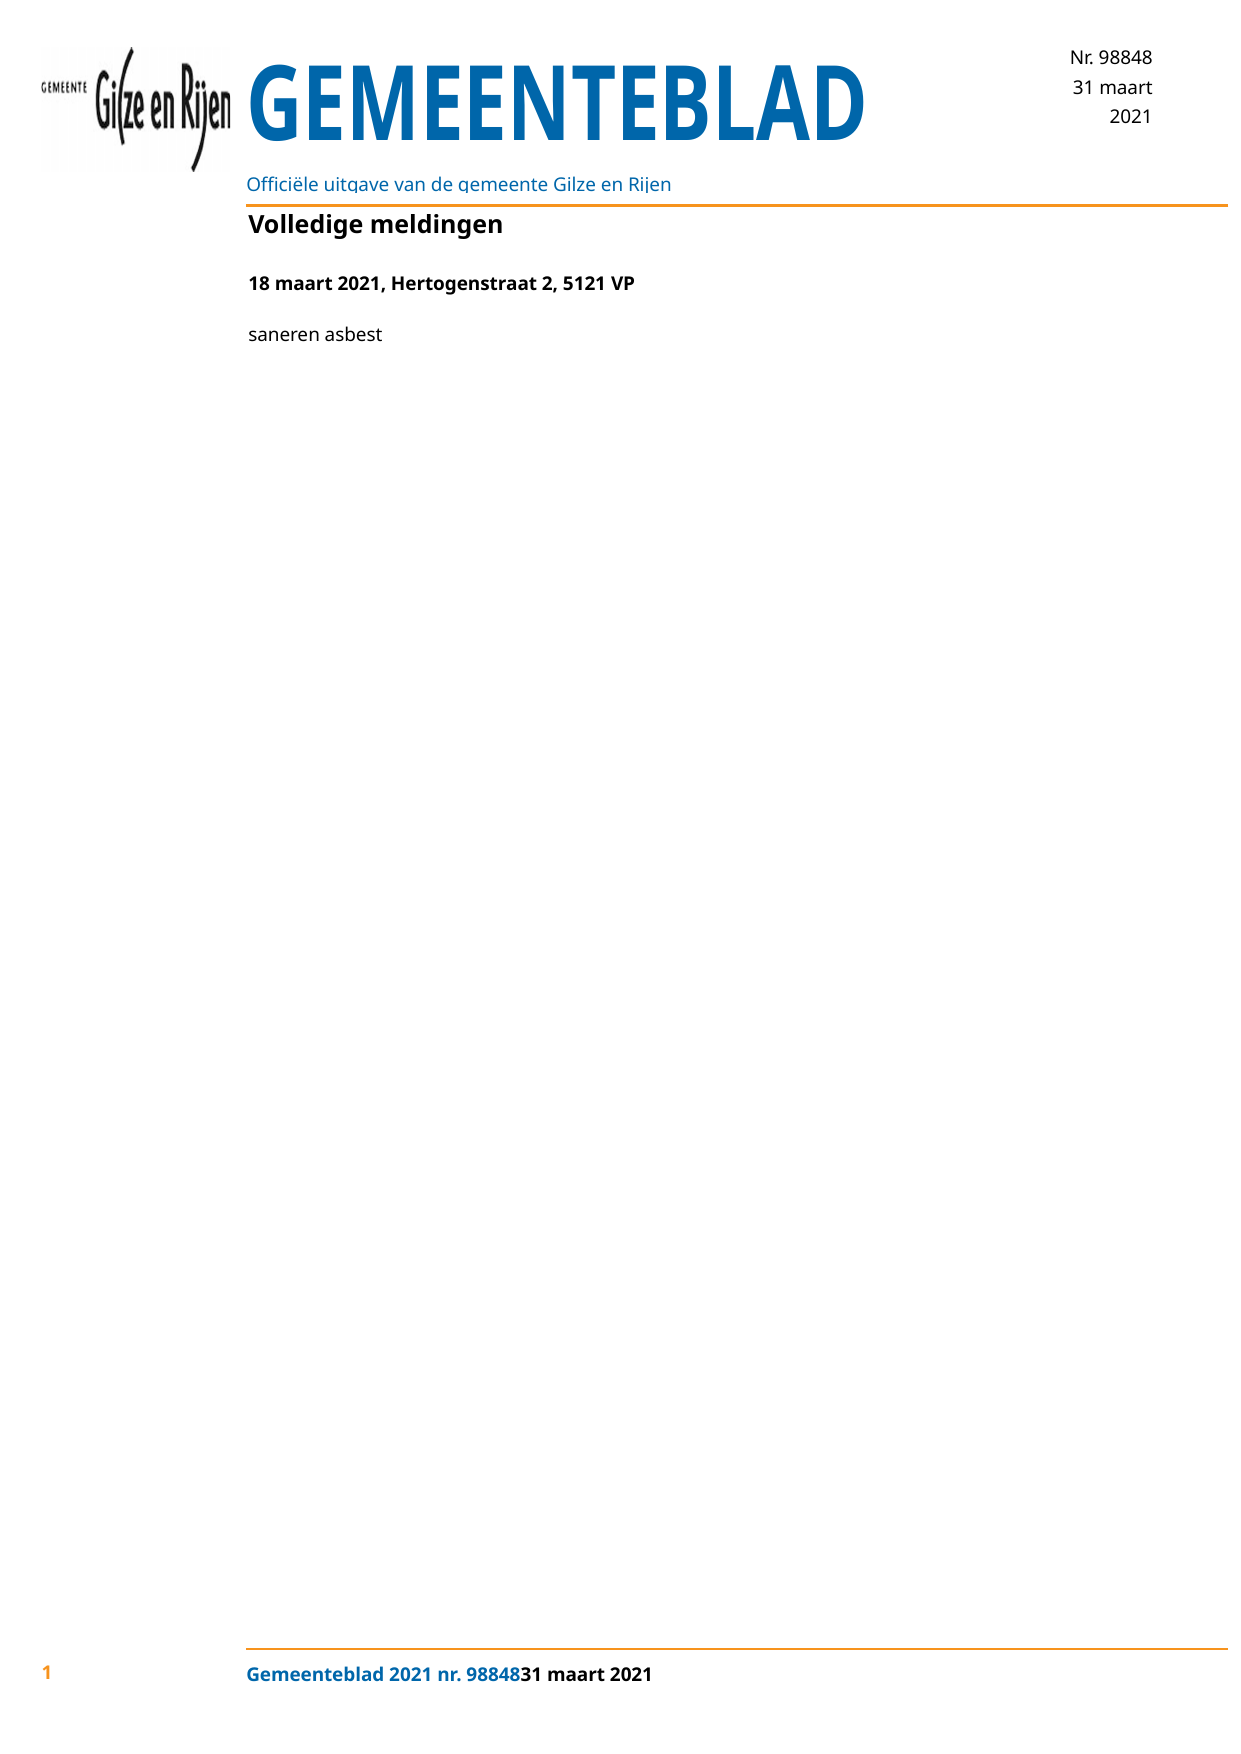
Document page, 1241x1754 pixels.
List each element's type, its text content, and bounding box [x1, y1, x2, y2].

text Volledige meldingen [248, 207, 1152, 241]
text 18 maart 2021, Hertogenstraat 2, 5121 VP [248, 270, 1152, 296]
picture [41, 47, 231, 172]
text saneren asbest [248, 321, 1152, 346]
